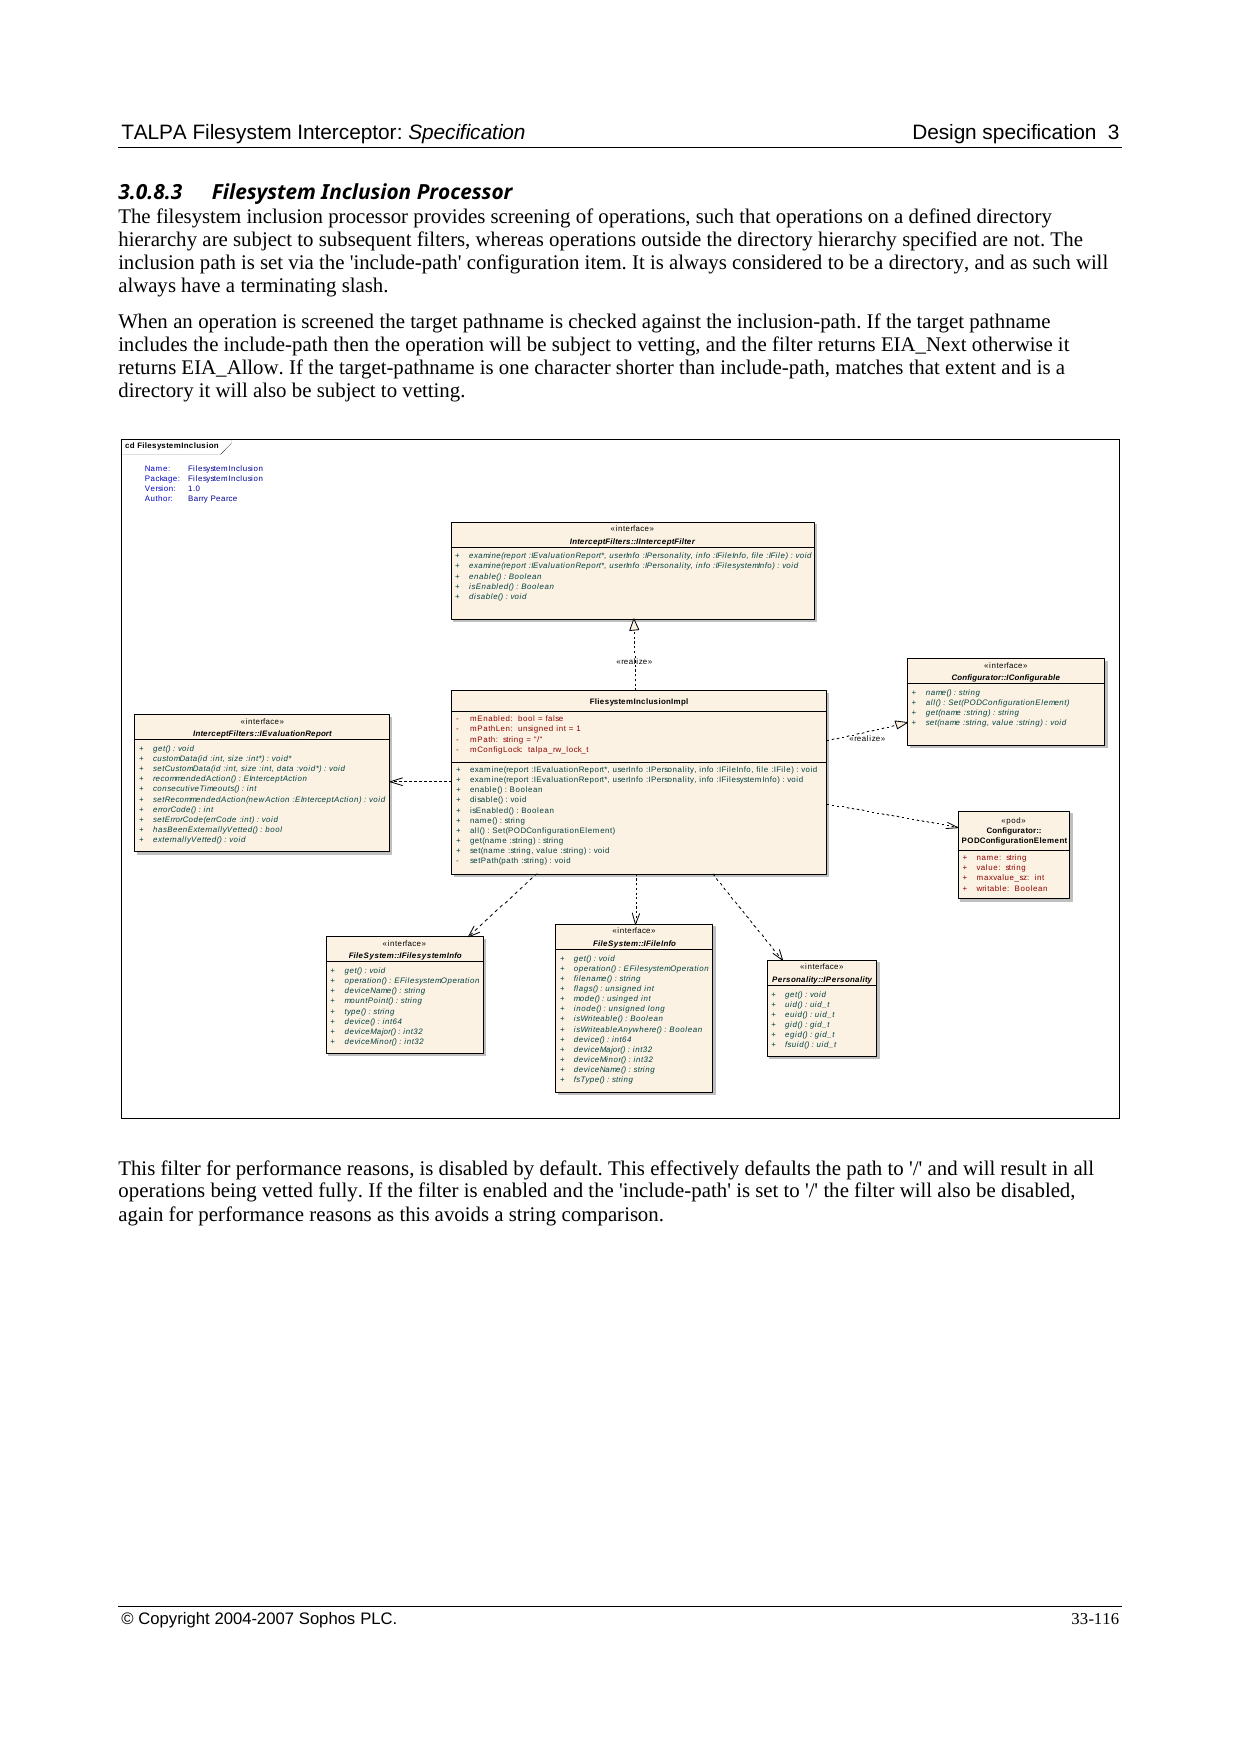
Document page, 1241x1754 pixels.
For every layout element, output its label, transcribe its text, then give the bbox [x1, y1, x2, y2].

text This filter for performance reasons, is disabled by default. This effectively defaults the path to '/' and will result in all operations being vetted fully. If the filter is enabled and the 'include-path' is set to '/' the filter will also be disabled, again for performance reasons as this avoids a string comparison. [118, 1156, 1122, 1225]
subtitle Filesystem Inclusion Processor [118, 177, 1122, 205]
text When an operation is screened the target pathname is checked against the inclusion-path. If the target pathname includes the include-path then the operation will be subject to vetting, and the filter returns EIA_Next otherwise it returns EIA_Allow. If the target-pathname is one character shorter than include-path, matches that extent and is a directory it will also be subject to vetting. [118, 309, 1122, 402]
text The filesystem inclusion processor provides screening of operations, such that operations on a defined directory hierarchy are subject to subsequent filters, whereas operations outside the directory hierarchy specified are not. The inclusion path is set via the 'include-path' configuration item. It is always considered to be a directory, and as such will always have a terminating slash. [118, 205, 1122, 297]
